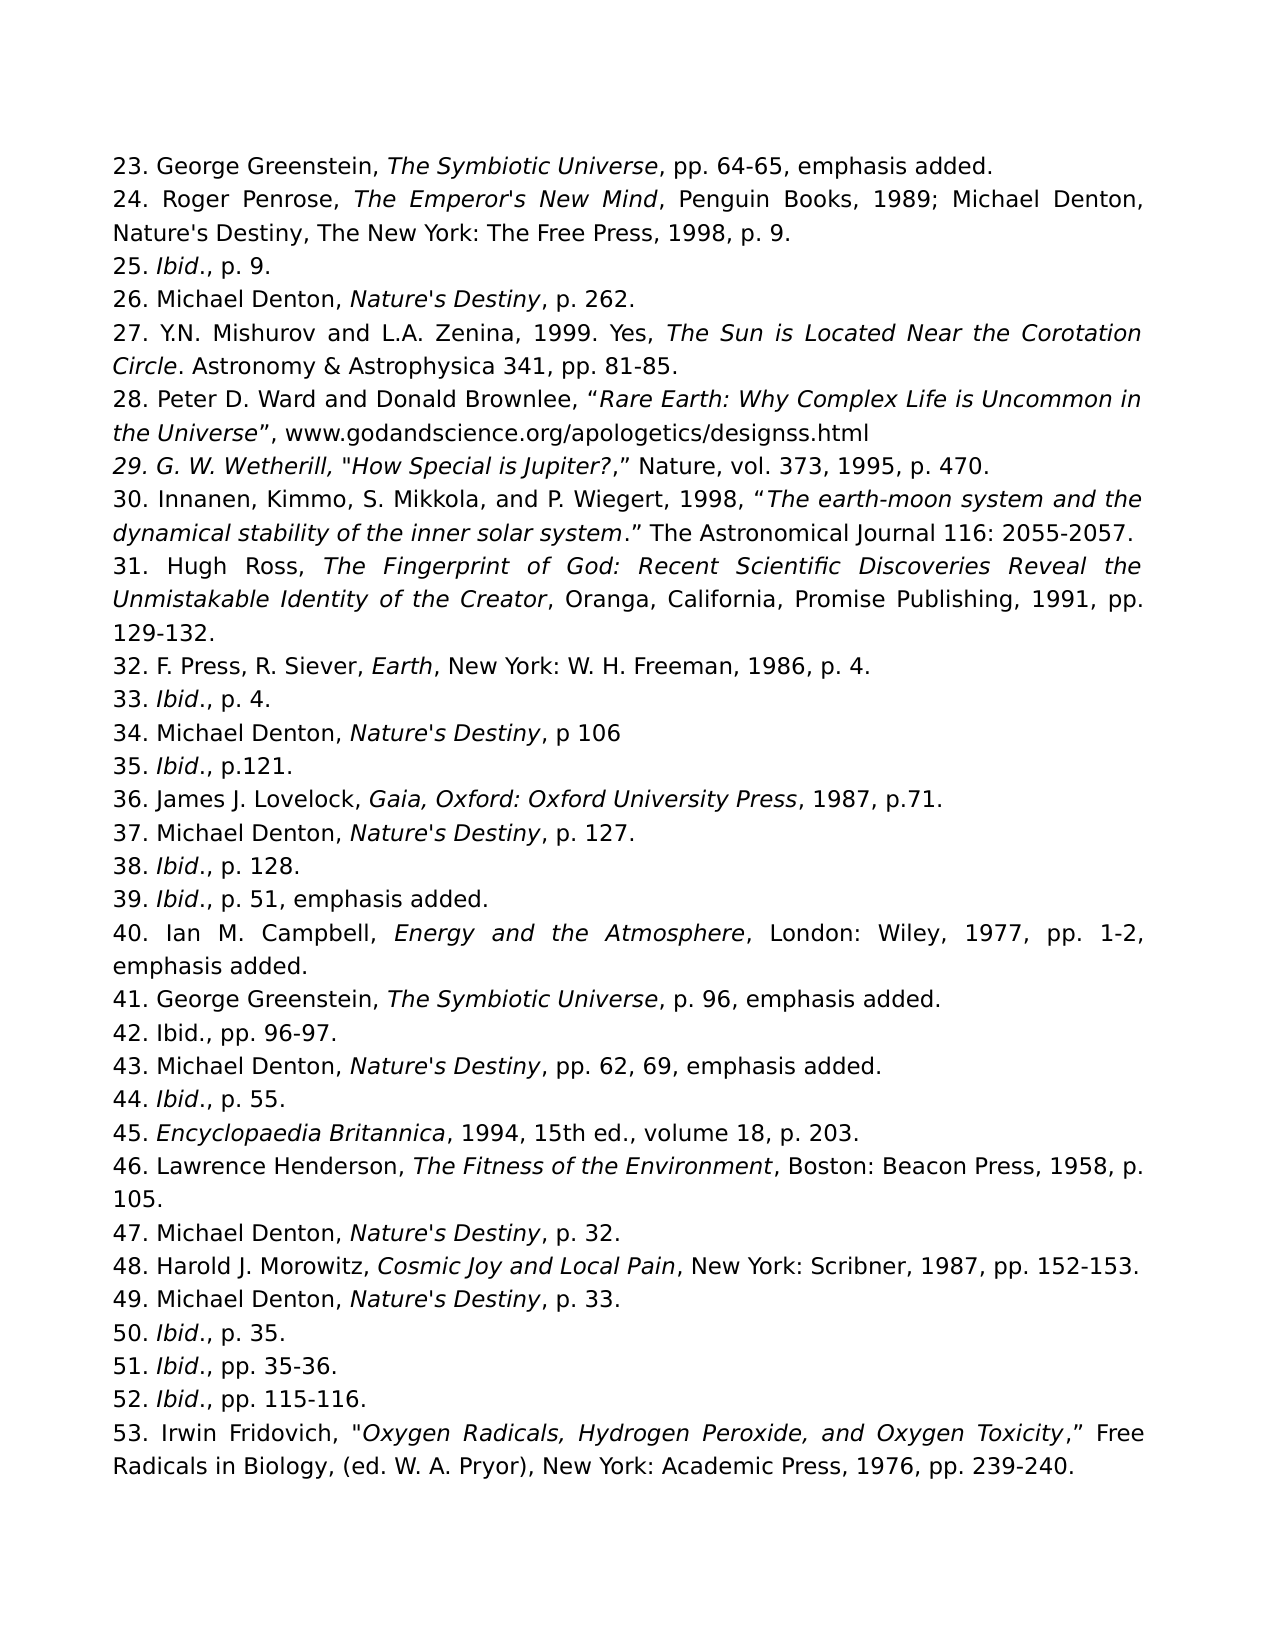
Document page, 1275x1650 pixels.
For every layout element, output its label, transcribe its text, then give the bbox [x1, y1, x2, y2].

text 37. Michael Denton, Nature's Destiny, p. 127. [112, 814, 1145, 848]
text 34. Michael Denton, Nature's Destiny, p 106 [112, 714, 1145, 748]
text 46. Lawrence Henderson, The Fitness of the Environment, Boston: Beacon Press, 1958, p. 105. [112, 1148, 1145, 1214]
text 30. Innanen, Kimmo, S. Mikkola, and P. Wiegert, 1998, “The earth-moon system and the dynamical stability of the inner solar system.” The Astronomical Journal 116: 2055-2057. [112, 481, 1145, 548]
text 43. Michael Denton, Nature's Destiny, pp. 62, 69, emphasis added. [112, 1048, 1145, 1081]
text 33. Ibid., p. 4. [112, 681, 1145, 714]
text 49. Michael Denton, Nature's Destiny, p. 33. [112, 1281, 1145, 1314]
text 45. Encyclopaedia Britannica, 1994, 15th ed., volume 18, p. 203. [112, 1114, 1145, 1148]
text 50. Ibid., p. 35. [112, 1314, 1145, 1348]
text 25. Ibid., p. 9. [112, 248, 1145, 281]
text 51. Ibid., pp. 35-36. [112, 1348, 1145, 1381]
text 39. Ibid., p. 51, emphasis added. [112, 881, 1145, 914]
text 53. Irwin Fridovich, "Oxygen Radicals, Hydrogen Peroxide, and Oxygen Toxicity,” Free Radicals in Biology, (ed. W. A. Pryor), New York: Academic Press, 1976, pp. 239-240. [112, 1414, 1145, 1481]
text 27. Y.N. Mishurov and L.A. Zenina, 1999. Yes, The Sun is Located Near the Corotation Circle. Astronomy & Astrophysica 341, pp. 81-85. [112, 314, 1145, 381]
text 32. F. Press, R. Siever, Earth, New York: W. H. Freeman, 1986, p. 4. [112, 648, 1145, 681]
text 28. Peter D. Ward and Donald Brownlee, “Rare Earth: Why Complex Life is Uncommon in the Universe”, www.godandscience.org/apologetics/designss.html [112, 381, 1145, 448]
text 31. Hugh Ross, The Fingerprint of God: Recent Scientific Discoveries Reveal the Unmistakable Identity of the Creator, Oranga, California, Promise Publishing, 1991, pp. 129-132. [112, 548, 1145, 648]
text 35. Ibid., p.121. [112, 748, 1145, 781]
text 52. Ibid., pp. 115-116. [112, 1381, 1145, 1414]
text 24. Roger Penrose, The Emperor's New Mind, Penguin Books, 1989; Michael Denton, Nature's Destiny, The New York: The Free Press, 1998, p. 9. [112, 181, 1145, 248]
text 41. George Greenstein, The Symbiotic Universe, p. 96, emphasis added. [112, 981, 1145, 1014]
text 48. Harold J. Morowitz, Cosmic Joy and Local Pain, New York: Scribner, 1987, pp. 152-153. [112, 1248, 1145, 1281]
text 26. Michael Denton, Nature's Destiny, p. 262. [112, 281, 1145, 314]
text 38. Ibid., p. 128. [112, 848, 1145, 881]
text 29. G. W. Wetherill, "How Special is Jupiter?,” Nature, vol. 373, 1995, p. 470. [112, 448, 1145, 481]
text 36. James J. Lovelock, Gaia, Oxford: Oxford University Press, 1987, p.71. [112, 781, 1145, 814]
text 44. Ibid., p. 55. [112, 1081, 1145, 1114]
text 47. Michael Denton, Nature's Destiny, p. 32. [112, 1214, 1145, 1248]
text 42. Ibid., pp. 96-97. [112, 1014, 1145, 1048]
text 23. George Greenstein, The Symbiotic Universe, pp. 64-65, emphasis added. [112, 148, 1145, 181]
text 40. Ian M. Campbell, Energy and the Atmosphere, London: Wiley, 1977, pp. 1-2, emphasis added. [112, 914, 1145, 981]
